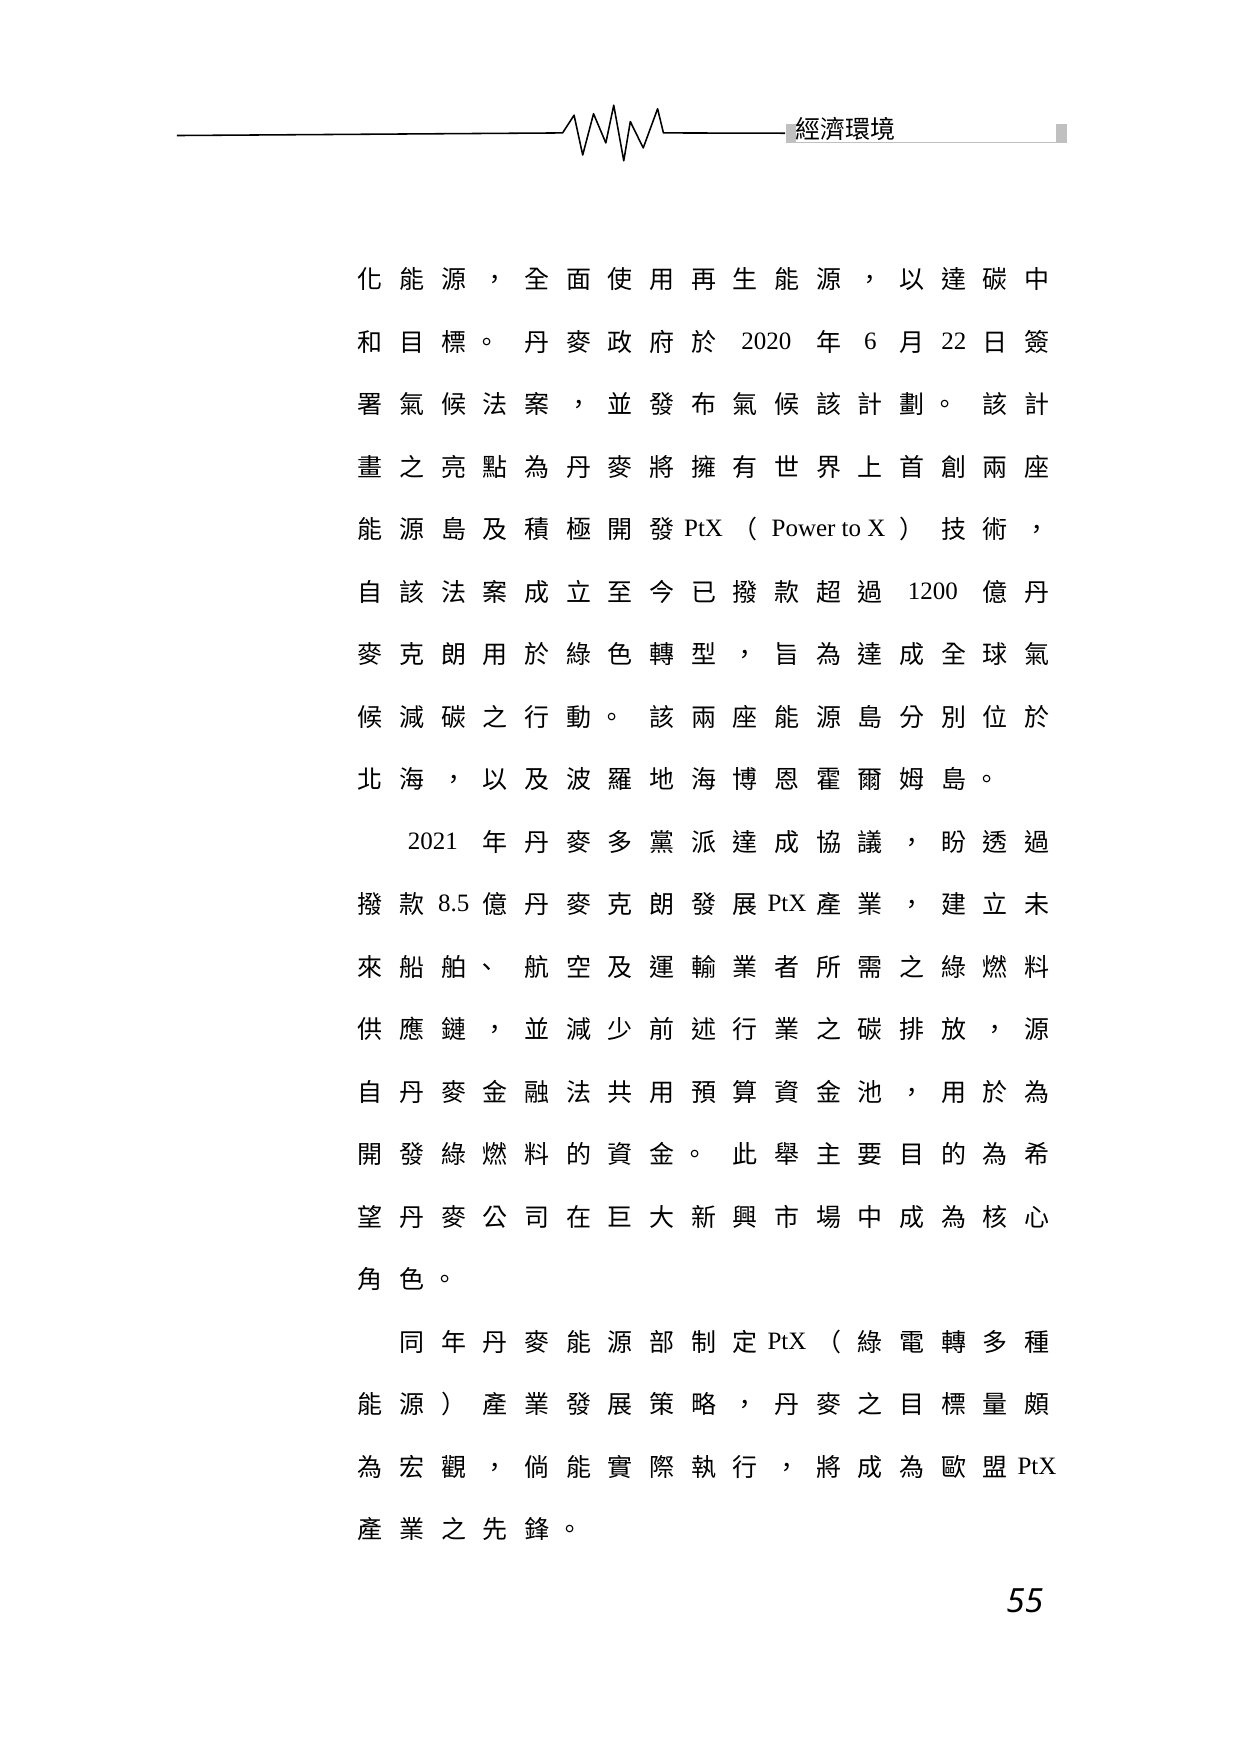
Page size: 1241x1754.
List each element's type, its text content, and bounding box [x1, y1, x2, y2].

text 同年丹麥能源部制定PtX（綠電轉多種能源）產業發展策略，丹麥之目標量頗為宏觀，倘能實際執行，將成為歐盟PtX產業之先鋒。 [330, 1299, 1058, 1549]
text 化能源，全面使用再生能源，以達碳中和目標。丹麥政府於2020年6月22日簽署氣候法案，並發布氣候該計劃。該計畫之亮點為丹麥將擁有世界上首創兩座能源島及積極開發PtX（Power to X）技術，自該法案成立至今已撥款超過1200億丹麥克朗用於綠色轉型，旨為達成全球氣候減碳之行動。該兩座能源島分別位於北海，以及波羅地海博恩霍爾姆島。 [330, 236, 1058, 799]
text 2021年丹麥多黨派達成協議，盼透過撥款8.5億丹麥克朗發展PtX產業，建立未來船舶、航空及運輸業者所需之綠燃料供應鏈，並減少前述行業之碳排放，源自丹麥金融法共用預算資金池，用於為開發綠燃料的資金。此舉主要目的為希望丹麥公司在巨大新興市場中成為核心角色。 [330, 799, 1058, 1299]
